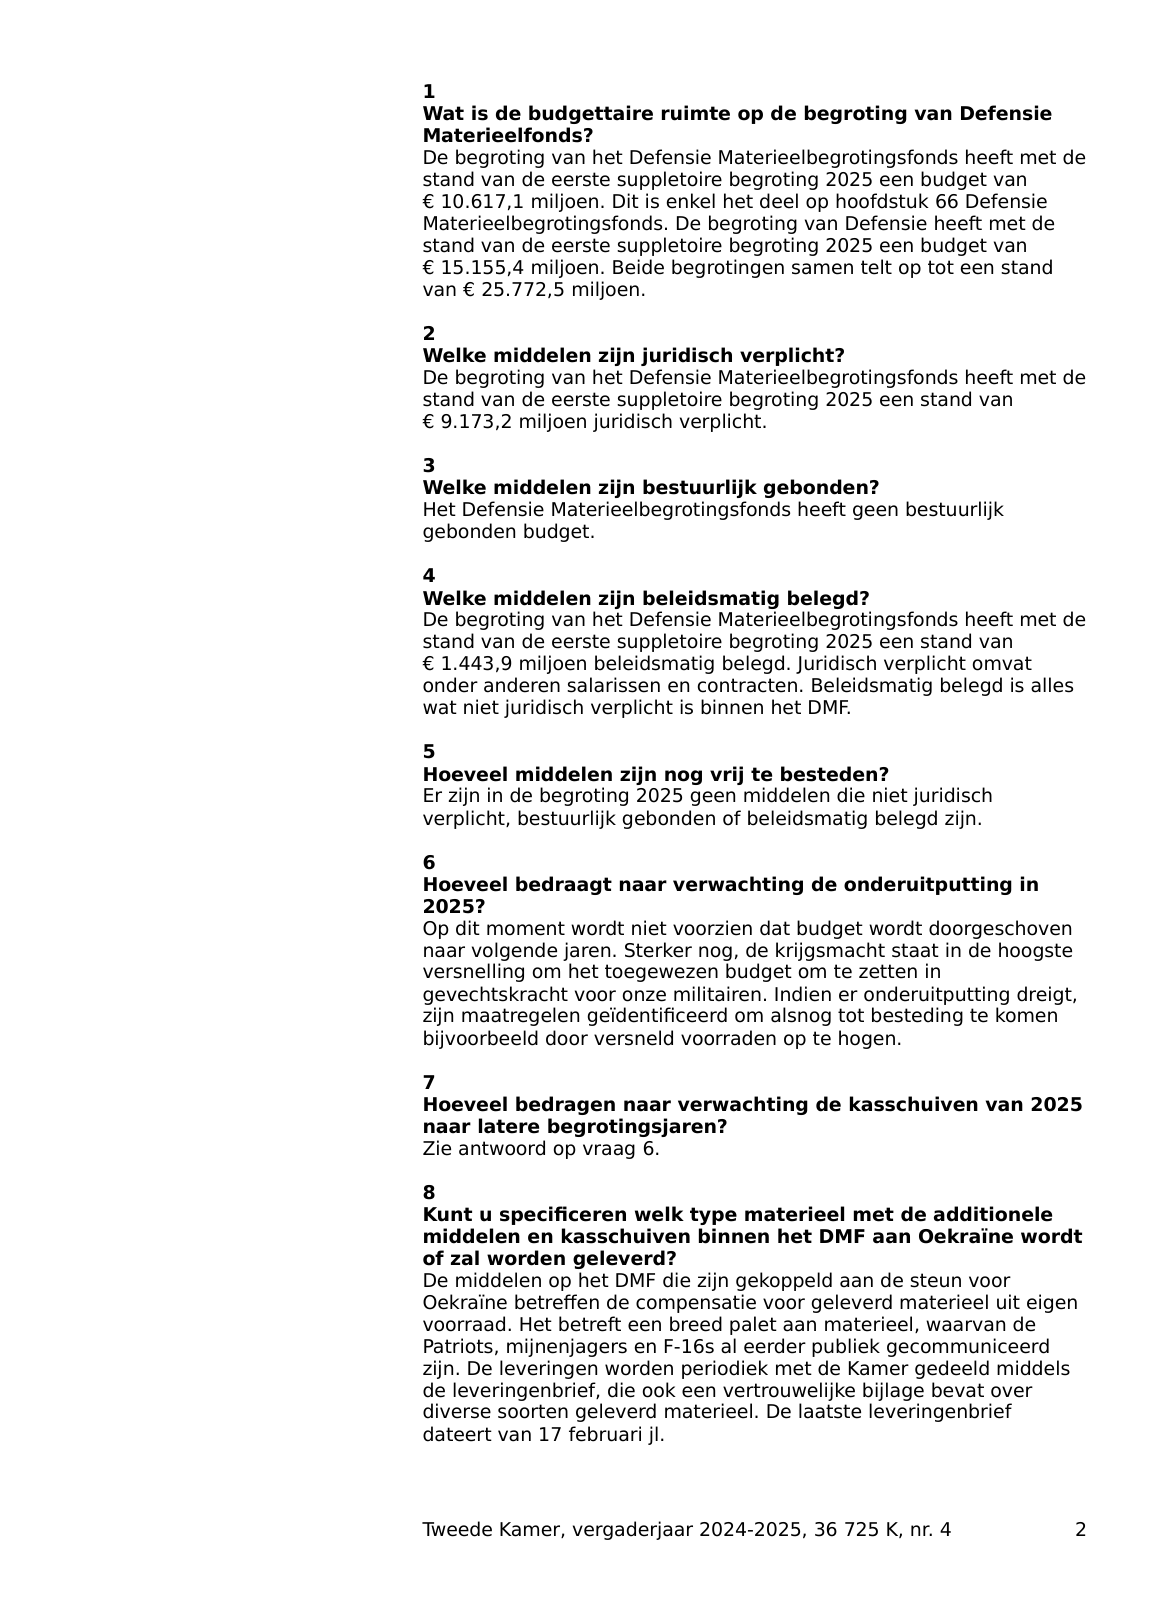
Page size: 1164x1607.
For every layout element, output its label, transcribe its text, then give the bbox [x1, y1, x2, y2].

text 1 [422, 81, 1087, 103]
text Er zijn in de begroting 2025 geen middelen die niet juridisch verplicht, bestuurlijk gebonden of beleidsmatig belegd zijn. [422, 785, 1087, 829]
text Hoeveel middelen zijn nog vrij te besteden? [422, 763, 1087, 785]
text De middelen op het DMF die zijn gekoppeld aan de steun voor Oekraïne betreffen de compensatie voor geleverd materieel uit eigen voorraad. Het betreft een breed palet aan materieel, waarvan de Patriots, mijnenjagers en F-16s al eerder publiek gecommuniceerd zijn. De leveringen worden periodiek met de Kamer gedeeld middels de leveringenbrief, die ook een vertrouwelijke bijlage bevat over diverse soorten geleverd materieel. De laatste leveringenbrief dateert van 17 februari jl. [422, 1269, 1087, 1445]
text Het Defensie Materieelbegrotingsfonds heeft geen bestuurlijk gebonden budget. [422, 499, 1087, 543]
text Hoeveel bedraagt naar verwachting de onderuitputting in 2025? [422, 873, 1087, 917]
text Wat is de budgettaire ruimte op de begroting van Defensie Materieelfonds? [422, 103, 1087, 147]
text 8 [422, 1182, 1087, 1204]
text De begroting van het Defensie Materieelbegrotingsfonds heeft met de stand van de eerste suppletoire begroting 2025 een budget van € 10.617,1 miljoen. Dit is enkel het deel op hoofdstuk 66 Defensie Materieelbegrotingsfonds. De begroting van Defensie heeft met de stand van de eerste suppletoire begroting 2025 een budget van € 15.155,4 miljoen. Beide begrotingen samen telt op tot een stand van € 25.772,5 miljoen. [422, 147, 1087, 301]
text De begroting van het Defensie Materieelbegrotingsfonds heeft met de stand van de eerste suppletoire begroting 2025 een stand van € 1.443,9 miljoen beleidsmatig belegd. Juridisch verplicht omvat onder anderen salarissen en contracten. Beleidsmatig belegd is alles wat niet juridisch verplicht is binnen het DMF. [422, 609, 1087, 719]
text Zie antwoord op vraag 6. [422, 1137, 1087, 1159]
text 5 [422, 741, 1087, 763]
text Welke middelen zijn juridisch verplicht? [422, 345, 1087, 367]
text 6 [422, 852, 1087, 873]
text 2 [422, 323, 1087, 345]
text De begroting van het Defensie Materieelbegrotingsfonds heeft met de stand van de eerste suppletoire begroting 2025 een stand van € 9.173,2 miljoen juridisch verplicht. [422, 367, 1087, 433]
text 3 [422, 455, 1087, 477]
text Op dit moment wordt niet voorzien dat budget wordt doorgeschoven naar volgende jaren. Sterker nog, de krijgsmacht staat in de hoogste versnelling om het toegewezen budget om te zetten in gevechtskracht voor onze militairen. Indien er onderuitputting dreigt, zijn maatregelen geïdentificeerd om alsnog tot besteding te komen bijvoorbeeld door versneld voorraden op te hogen. [422, 917, 1087, 1049]
text Hoeveel bedragen naar verwachting de kasschuiven van 2025 naar latere begrotingsjaren? [422, 1093, 1087, 1137]
text 7 [422, 1072, 1087, 1093]
text Welke middelen zijn beleidsmatig belegd? [422, 587, 1087, 609]
text 4 [422, 565, 1087, 587]
text Welke middelen zijn bestuurlijk gebonden? [422, 477, 1087, 499]
text Kunt u specificeren welk type materieel met de additionele middelen en kasschuiven binnen het DMF aan Oekraïne wordt of zal worden geleverd? [422, 1204, 1087, 1269]
